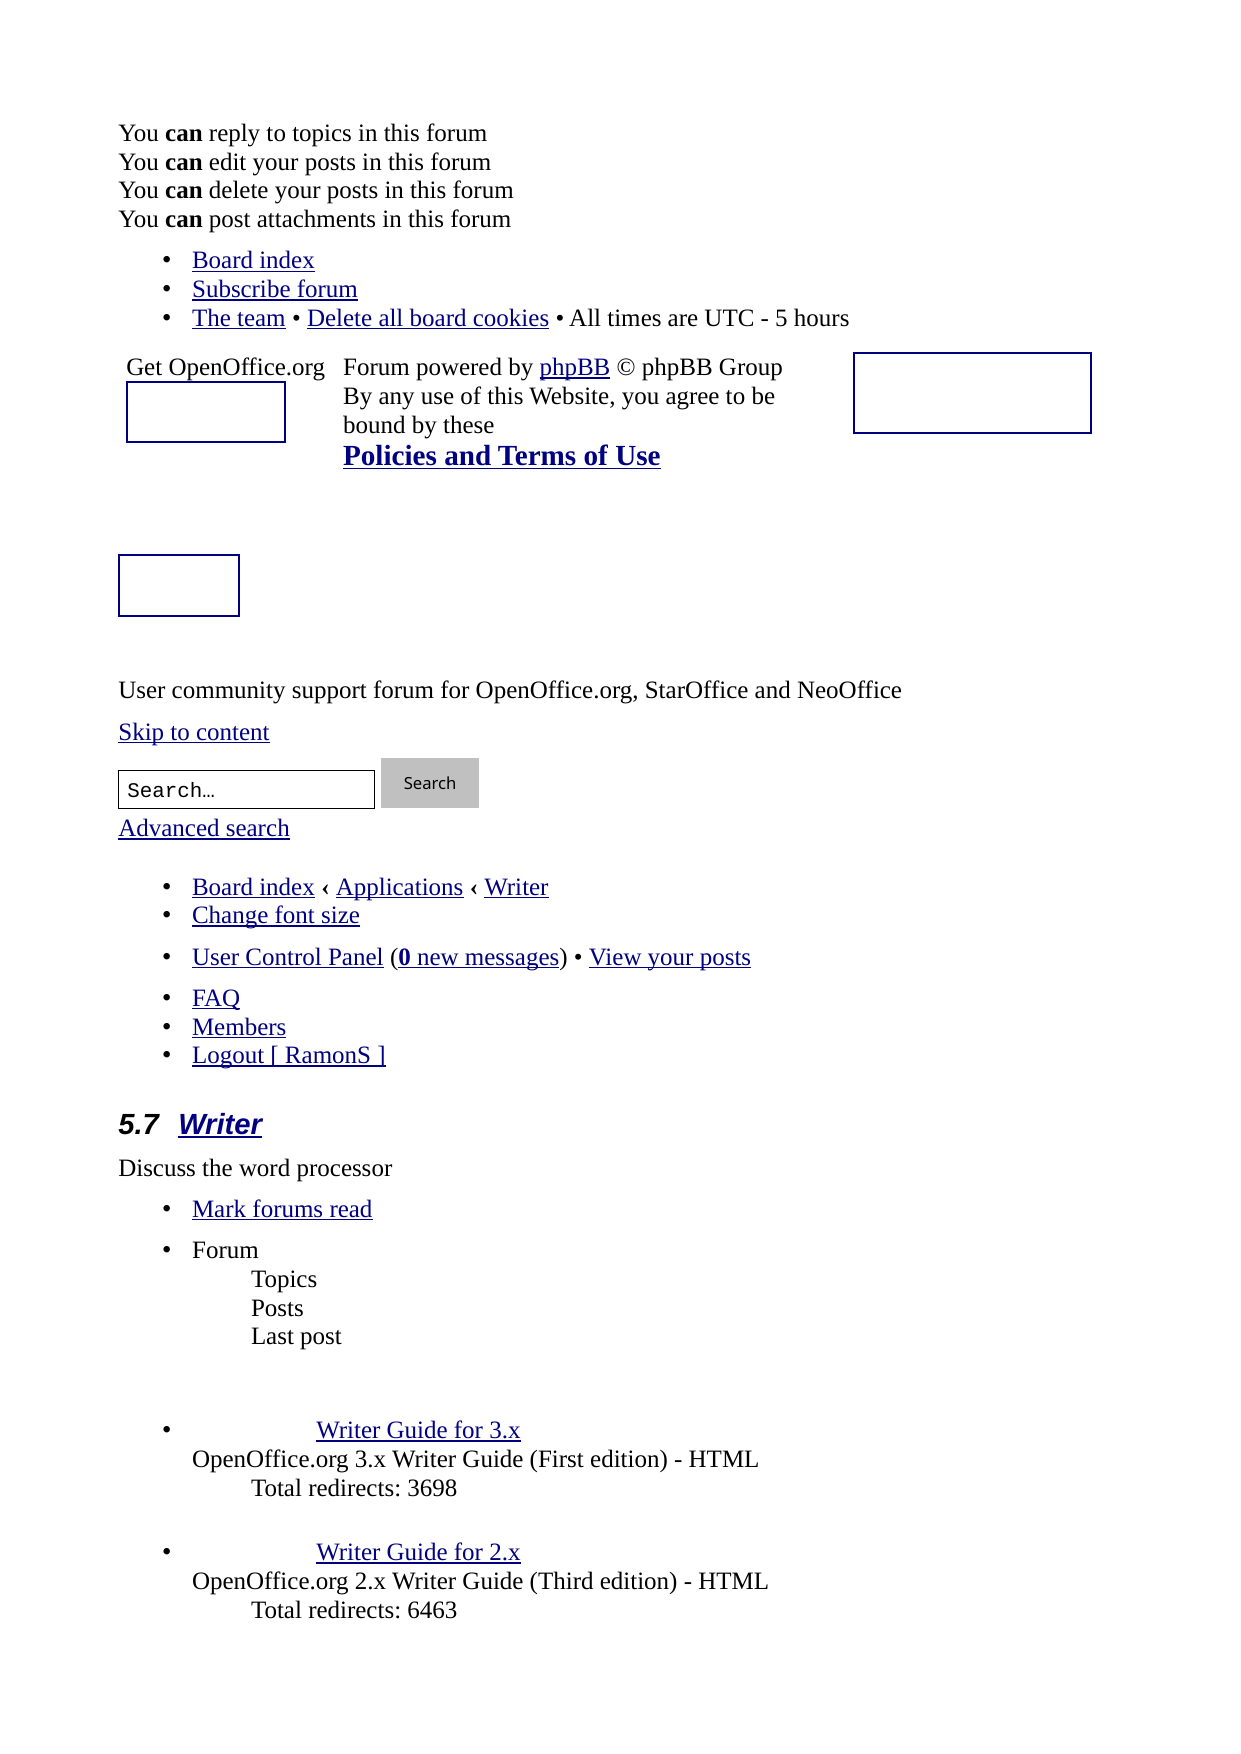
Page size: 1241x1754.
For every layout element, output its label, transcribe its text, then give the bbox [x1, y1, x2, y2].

list Total redirects: 3698 [221, 1473, 1122, 1502]
table_header Get OpenOffice.org [118, 344, 335, 480]
list Logout [ RamonS ] [162, 1040, 1122, 1069]
list Last post [221, 1321, 1122, 1350]
text Skip to content [118, 717, 1122, 745]
list The team • Delete all board cookies • All times are UTC - 5 hours [162, 303, 1122, 332]
list User Control Panel (0 new messages) • View your posts [162, 942, 1122, 970]
list Board index ‹ Applications ‹ Writer [162, 872, 1122, 900]
table_header [846, 344, 1122, 480]
list Members [162, 1012, 1122, 1040]
list Board index [162, 246, 1122, 274]
subtitle Writer Guide for 3.x OpenOffice.org 3.x Writer Guide (First edition) - HTML [162, 1380, 1122, 1473]
text Advanced search [118, 758, 1122, 842]
text Discuss the word processor [118, 1153, 1122, 1181]
subtitle Writer Guide for 2.x OpenOffice.org 2.x Writer Guide (Third edition) - HTML [162, 1502, 1122, 1595]
list Posts [221, 1293, 1122, 1321]
text User community support forum for OpenOffice.org, StarOffice and NeoOffice [118, 647, 1122, 704]
text You can reply to topics in this forum You can edit your posts in this forum You can delete your posts in this forum You can post attachments in this forum [118, 118, 1122, 233]
list FAQ [162, 983, 1122, 1012]
list Topics [221, 1264, 1122, 1293]
list Subscribe forum [162, 274, 1122, 303]
list Total redirects: 6463 [221, 1595, 1122, 1623]
list Change font size [162, 900, 1122, 929]
subtitle Forum [162, 1235, 1122, 1264]
subtitle Writer [118, 1107, 1122, 1140]
table_header Forum powered by phpBB © phpBB Group By any use of this Website, you agree to be bound by these Policies and Terms of Use [335, 344, 846, 480]
list Mark forums read [162, 1194, 1122, 1223]
